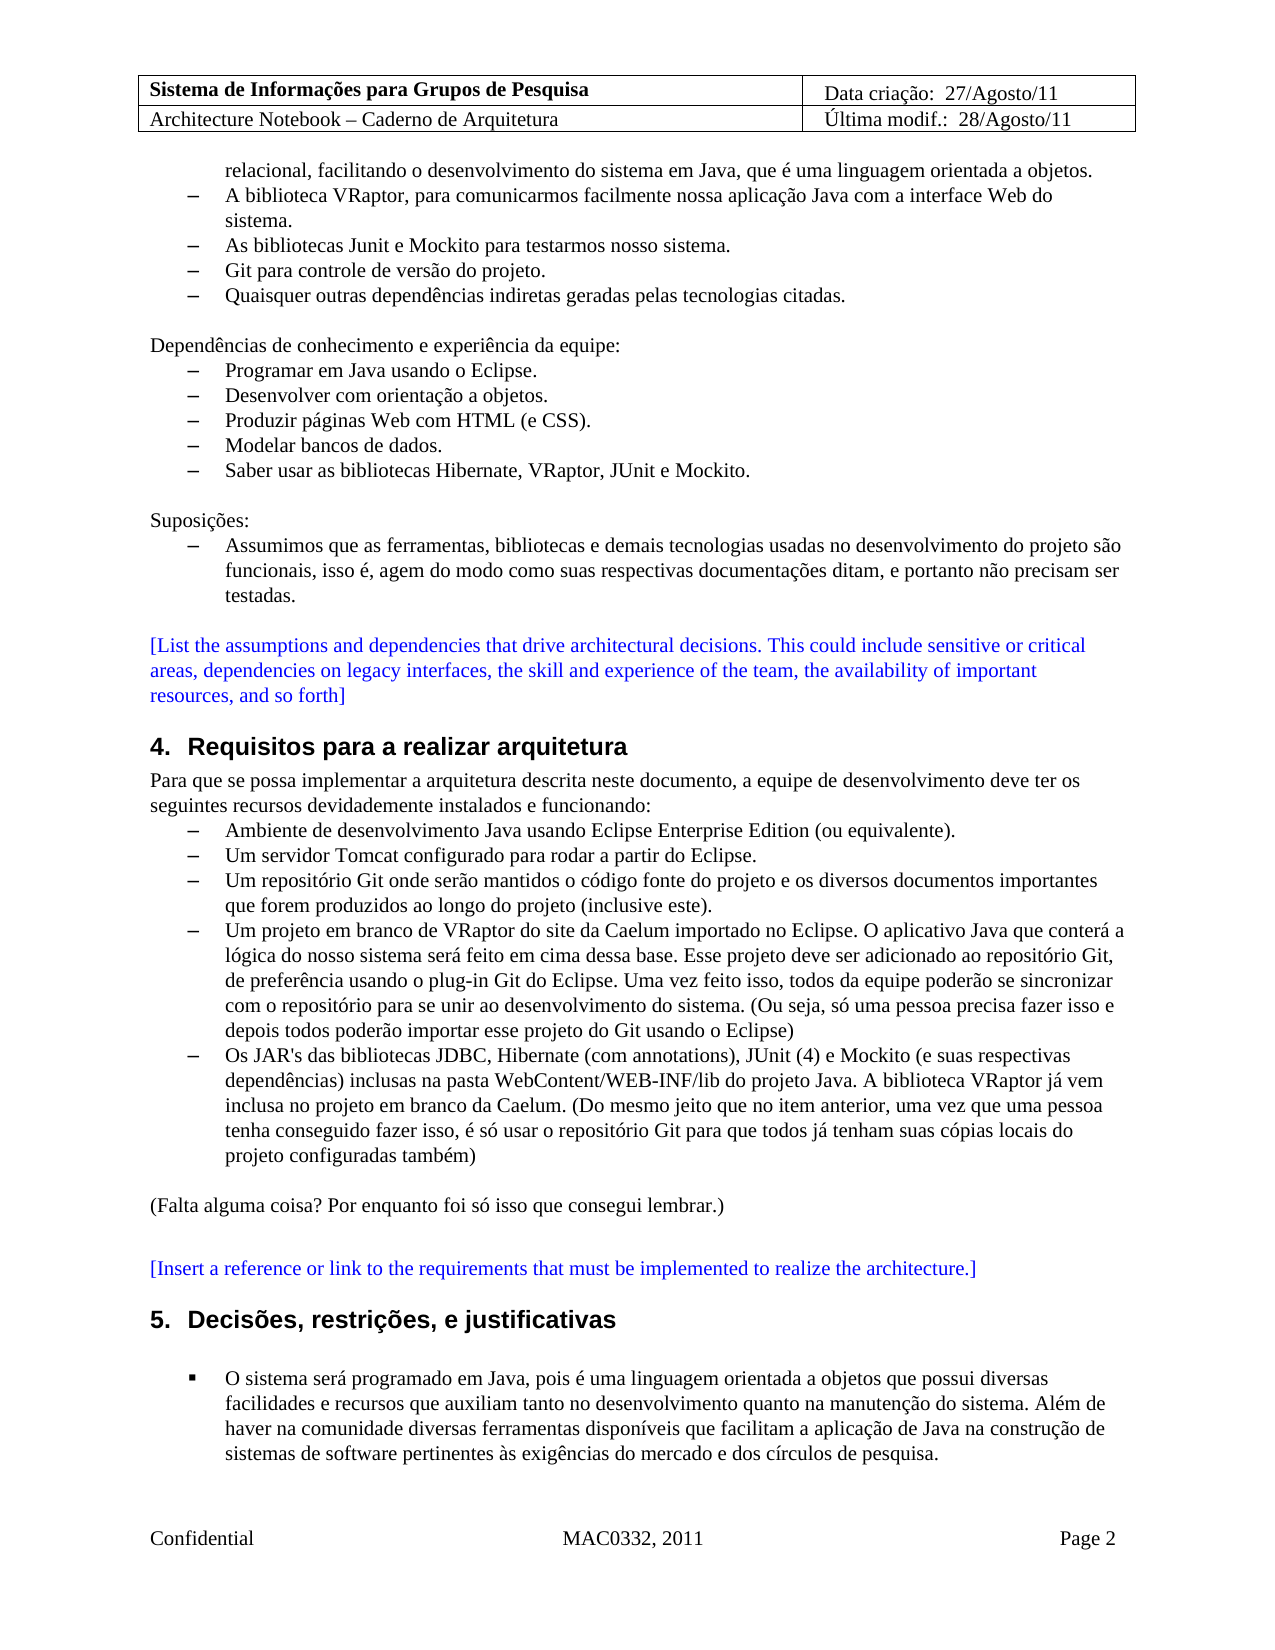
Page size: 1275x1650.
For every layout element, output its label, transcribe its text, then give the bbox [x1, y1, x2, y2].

list Um servidor Tomcat configurado para rodar a partir do Eclipse. [187, 842, 1125, 867]
list Git para controle de versão do projeto. [187, 257, 1125, 282]
list A biblioteca VRaptor, para comunicarmos facilmente nossa aplicação Java com a interface Web do sistema. [187, 182, 1125, 232]
text Para que se possa implementar a arquitetura descrita neste documento, a equipe de desenvolvimento deve ter os seguintes recursos devidademente instalados e funcionando: [150, 767, 1125, 817]
subtitle Requisitos para a realizar arquitetura [150, 732, 1125, 761]
list Produzir páginas Web com HTML (e CSS). [187, 407, 1125, 432]
list Desenvolver com orientação a objetos. [187, 382, 1125, 407]
list Um repositório Git onde serão mantidos o código fonte do projeto e os diversos documentos importantes que forem produzidos ao longo do projeto (inclusive este). [187, 867, 1125, 917]
list Saber usar as bibliotecas Hibernate, VRaptor, JUnit e Mockito. [187, 457, 1125, 482]
list Quaisquer outras dependências indiretas geradas pelas tecnologias citadas. [187, 282, 1125, 307]
list Assumimos que as ferramentas, bibliotecas e demais tecnologias usadas no desenvolvimento do projeto são funcionais, isso é, agem do modo como suas respectivas documentações ditam, e portanto não precisam ser testadas. [187, 532, 1125, 607]
list relacional, facilitando o desenvolvimento do sistema em Java, que é uma linguagem orientada a objetos. [187, 157, 1125, 182]
text Suposições: [150, 507, 1125, 532]
list Programar em Java usando o Eclipse. [187, 357, 1125, 382]
text Dependências de conhecimento e experiência da equipe: [150, 332, 1125, 357]
text [Insert a reference or link to the requirements that must be implemented to realize the architecture.] [150, 1255, 1125, 1280]
list Os JAR's das bibliotecas JDBC, Hibernate (com annotations), JUnit (4) e Mockito (e suas respectivas dependências) inclusas na pasta WebContent/WEB-INF/lib do projeto Java. A biblioteca VRaptor já vem inclusa no projeto em branco da Caelum. (Do mesmo jeito que no item anterior, uma vez que uma pessoa tenha conseguido fazer isso, é só usar o repositório Git para que todos já tenham suas cópias locais do projeto configuradas também) [187, 1042, 1125, 1167]
list Um projeto em branco de VRaptor do site da Caelum importado no Eclipse. O aplicativo Java que conterá a lógica do nosso sistema será feito em cima dessa base. Esse projeto deve ser adicionado ao repositório Git, de preferência usando o plug-in Git do Eclipse. Uma vez feito isso, todos da equipe poderão se sincronizar com o repositório para se unir ao desenvolvimento do sistema. (Ou seja, só uma pessoa precisa fazer isso e depois todos poderão importar esse projeto do Git usando o Eclipse) [187, 917, 1125, 1042]
list Ambiente de desenvolvimento Java usando Eclipse Enterprise Edition (ou equivalente). [187, 817, 1125, 842]
text [List the assumptions and dependencies that drive architectural decisions. This could include sensitive or critical areas, dependencies on legacy interfaces, the skill and experience of the team, the availability of important resources, and so forth] [150, 632, 1125, 707]
list O sistema será programado em Java, pois é uma linguagem orientada a objetos que possui diversas facilidades e recursos que auxiliam tanto no desenvolvimento quanto na manutenção do sistema. Além de haver na comunidade diversas ferramentas disponíveis que facilitam a aplicação de Java na construção de sistemas de software pertinentes às exigências do mercado e dos círculos de pesquisa. [187, 1365, 1125, 1465]
text (Falta alguma coisa? Por enquanto foi só isso que consegui lembrar.) [150, 1192, 1125, 1217]
list As bibliotecas Junit e Mockito para testarmos nosso sistema. [187, 232, 1125, 257]
subtitle Decisões, restrições, e justificativas [150, 1305, 1125, 1333]
list Modelar bancos de dados. [187, 432, 1125, 457]
